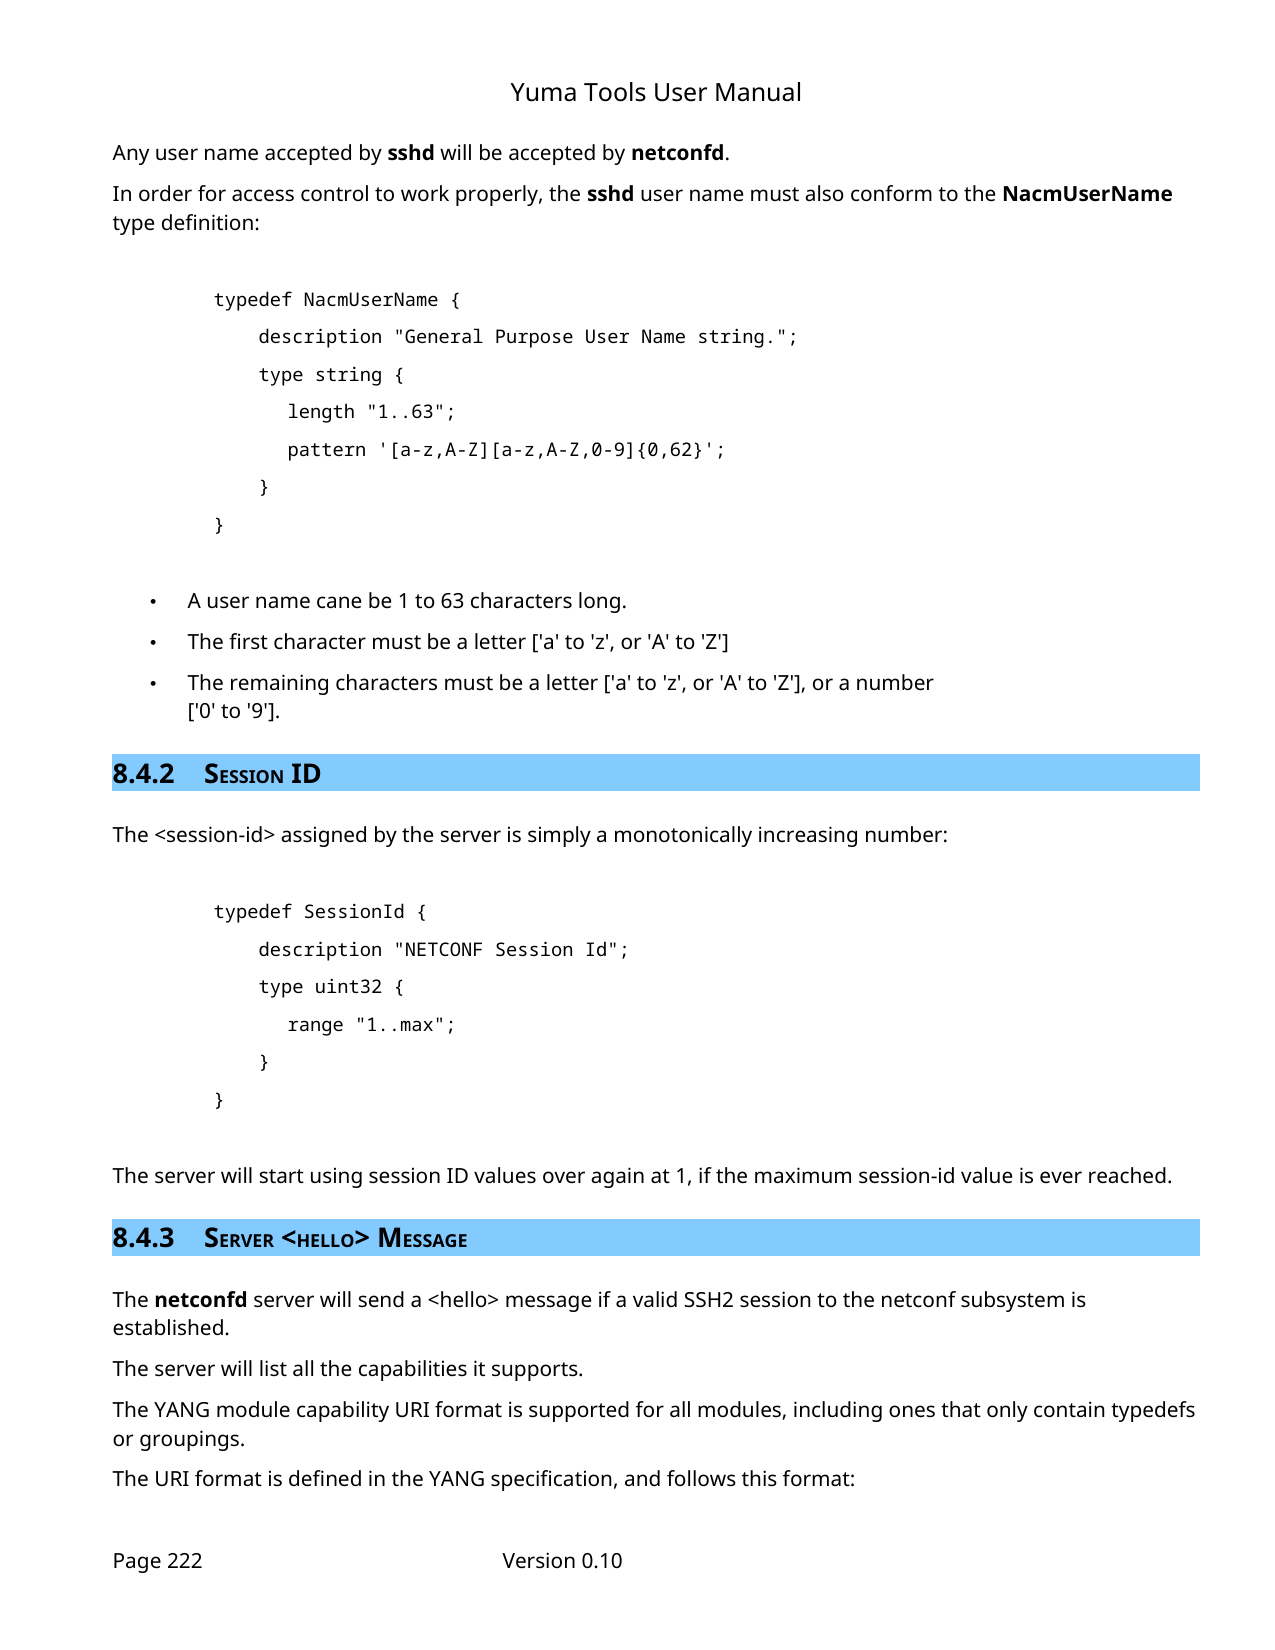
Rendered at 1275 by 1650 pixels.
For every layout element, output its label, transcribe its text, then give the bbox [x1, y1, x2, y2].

text typedef SessionId { [139, 899, 1200, 924]
list A user name cane be 1 to 63 characters long. [150, 586, 1200, 615]
text description "NETCONF Session Id"; [139, 936, 1200, 962]
text } [139, 1049, 1200, 1074]
text The server will list all the capabilities it supports. [112, 1354, 1200, 1383]
text The server will start using session ID values over again at 1, if the maximum session-id value is ever reached. [112, 1161, 1200, 1190]
list The remaining characters must be a letter ['a' to 'z', or 'A' to 'Z'], or a number ['0' to '9']. [150, 668, 1200, 725]
text typedef NacmUserName { [139, 286, 1200, 312]
text Any user name accepted by sshd will be accepted by netconfd. [112, 138, 1200, 167]
text length "1..63"; [139, 399, 1200, 424]
text The <session-id> assigned by the server is simply a monotonically increasing number: [112, 820, 1200, 849]
text } [139, 511, 1200, 537]
text The URI format is defined in the YANG specification, and follows this format: [112, 1464, 1200, 1493]
text } [139, 1086, 1200, 1112]
text The netconfd server will send a <hello> message if a valid SSH2 session to the netconf subsystem is established. [112, 1285, 1200, 1342]
text } [139, 474, 1200, 499]
list The first character must be a letter ['a' to 'z', or 'A' to 'Z'] [150, 627, 1200, 656]
text range "1..max"; [139, 1011, 1200, 1037]
text type uint32 { [139, 974, 1200, 999]
text In order for access control to work properly, the sshd user name must also conform to the NacmUserName type definition: [112, 179, 1200, 236]
text The YANG module capability URI format is supported for all modules, including ones that only contain typedefs or groupings. [112, 1395, 1200, 1452]
subtitle Session ID [112, 754, 1200, 791]
text type string { [139, 361, 1200, 387]
text pattern '[a-z,A-Z][a-z,A-Z,0-9]{0,62}'; [139, 436, 1200, 462]
text description "General Purpose User Name string."; [139, 324, 1200, 349]
subtitle Server <hello> Message [112, 1219, 1200, 1256]
